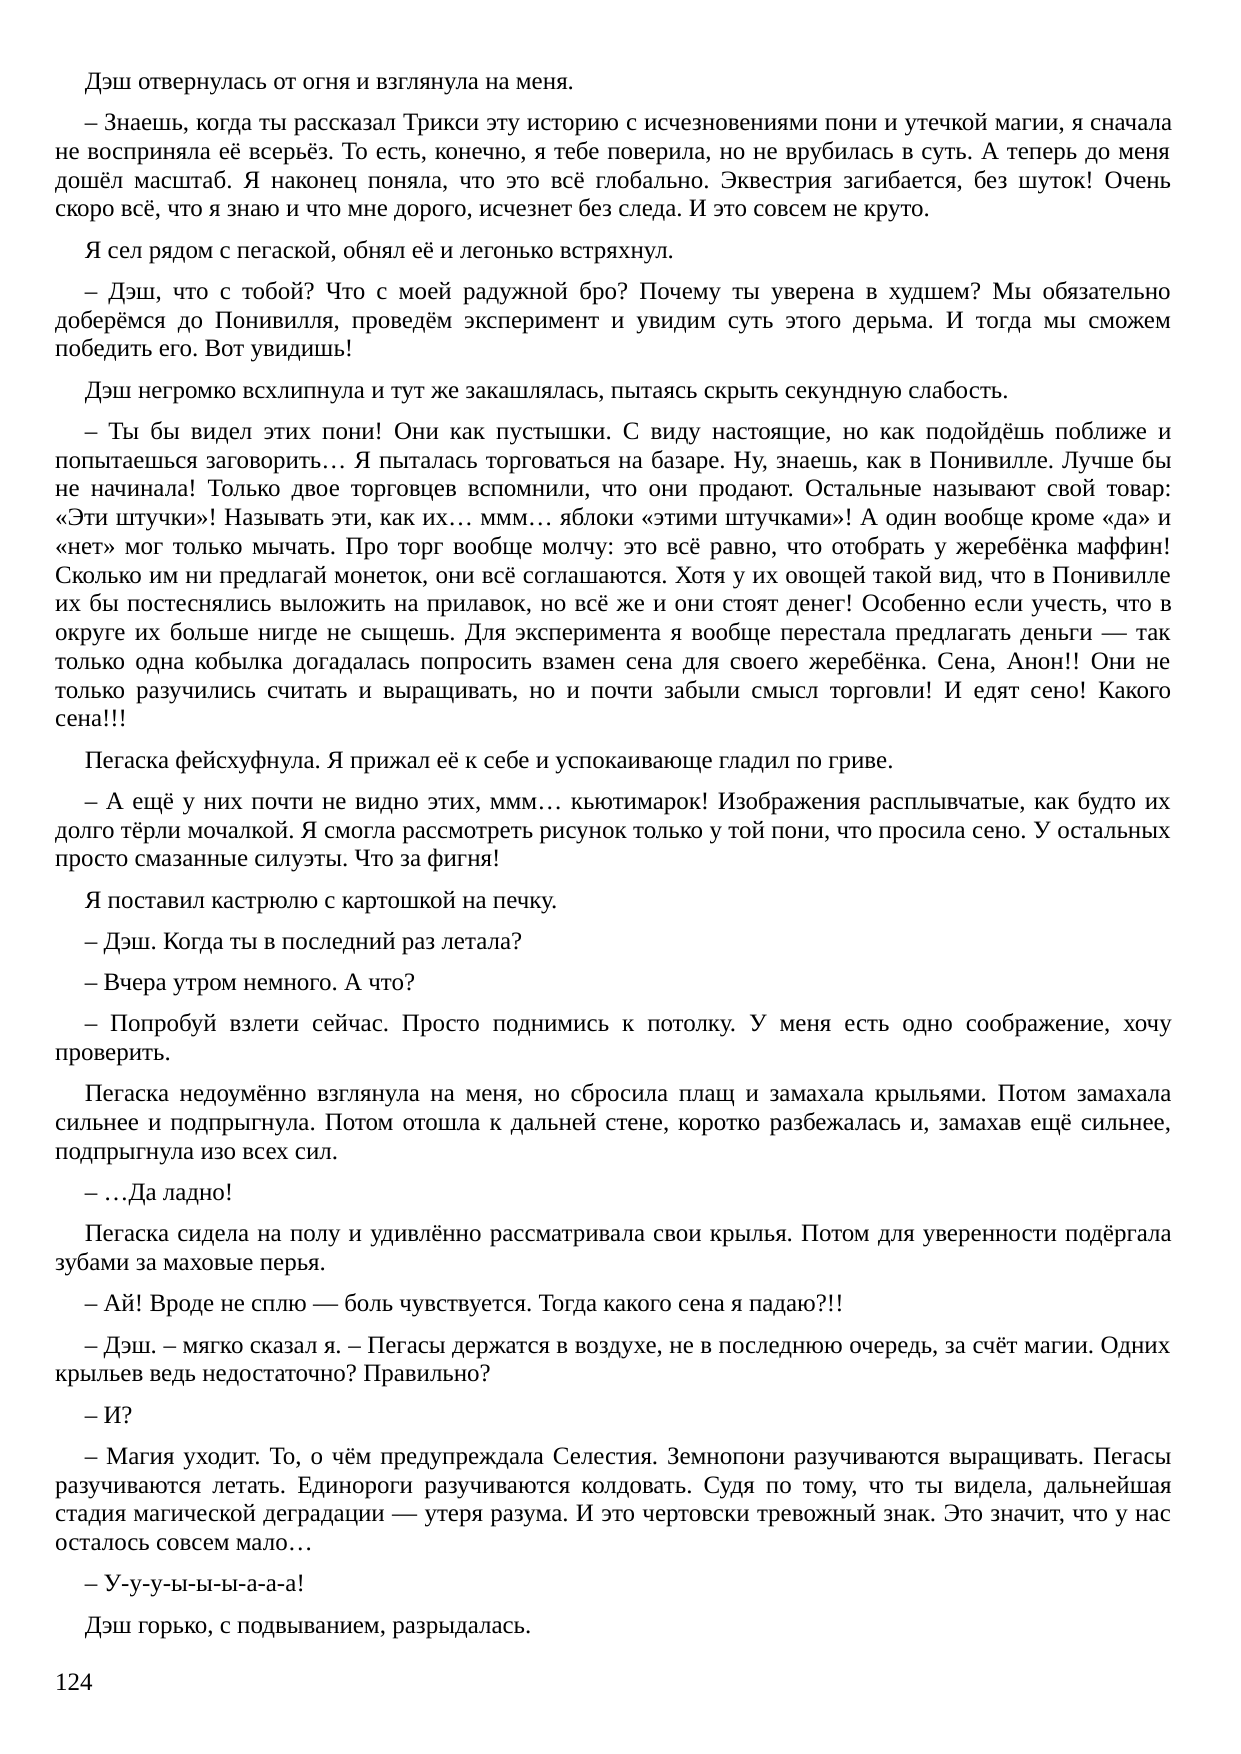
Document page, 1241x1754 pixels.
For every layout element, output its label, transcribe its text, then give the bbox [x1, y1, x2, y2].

text – Дэш, что с тобой? Что с моей радужной бро? Почему ты уверена в худшем? Мы обязательно доберёмся до Понивилля, проведём эксперимент и увидим суть этого дерьма. И тогда мы сможем победить его. Вот увидишь! [55, 276, 1173, 362]
text Пегаска фейсхуфнула. Я прижал её к себе и успокаивающе гладил по гриве. [55, 745, 1173, 773]
text – Дэш. – мягко сказал я. – Пегасы держатся в воздухе, не в последнюю очередь, за счёт магии. Одних крыльев ведь недостаточно? Правильно? [55, 1330, 1173, 1387]
text – И? [55, 1400, 1173, 1428]
text – Вчера утром немного. А что? [55, 967, 1173, 996]
text – …Да ладно! [55, 1177, 1173, 1206]
text Я сел рядом с пегаской, обнял её и легонько встряхнул. [55, 235, 1173, 263]
text Дэш отвернулась от огня и взглянула на меня. [55, 66, 1173, 95]
text – Ты бы видел этих пони! Они как пустышки. С виду настоящие, но как подойдёшь поближе и попытаешься заговорить… Я пыталась торговаться на базаре. Ну, знаешь, как в Понивилле. Лучше бы не начинала! Только двое торговцев вспомнили, что они продают. Остальные называют свой товар: «Эти штучки»! Называть эти, как их… ммм… яблоки «этими штучками»! А один вообще кроме «да» и «нет» мог только мычать. Про торг вообще молчу: это всё равно, что отобрать у жеребёнка маффин! Сколько им ни предлагай монеток, они всё соглашаются. Хотя у их овощей такой вид, что в Понивилле их бы постеснялись выложить на прилавок, но всё же и они стоят денег! Особенно если учесть, что в округе их больше нигде не сыщешь. Для эксперимента я вообще перестала предлагать деньги — так только одна кобылка догадалась попросить взамен сена для своего жеребёнка. Сена, Анон!! Они не только разучились считать и выращивать, но и почти забыли смысл торговли! И едят сено! Какого сена!!! [55, 416, 1173, 732]
text – Знаешь, когда ты рассказал Трикси эту историю с исчезновениями пони и утечкой магии, я сначала не восприняла её всерьёз. То есть, конечно, я тебе поверила, но не врубилась в суть. А теперь до меня дошёл масштаб. Я наконец поняла, что это всё глобально. Эквестрия загибается, без шуток! Очень скоро всё, что я знаю и что мне дорого, исчезнет без следа. И это совсем не круто. [55, 107, 1173, 222]
text Пегаска сидела на полу и удивлённо рассматривала свои крылья. Потом для уверенности подёргала зубами за маховые перья. [55, 1218, 1173, 1276]
text – Попробуй взлети сейчас. Просто поднимись к потолку. У меня есть одно соображение, хочу проверить. [55, 1008, 1173, 1066]
text Дэш негромко всхлипнула и тут же закашлялась, пытаясь скрыть секундную слабость. [55, 375, 1173, 403]
text – Ай! Вроде не сплю — боль чувствуется. Тогда какого сена я падаю?!! [55, 1288, 1173, 1317]
text Я поставил кастрюлю с картошкой на печку. [55, 885, 1173, 913]
text – Магия уходит. То, о чём предупреждала Селестия. Земнопони разучиваются выращивать. Пегасы разучиваются летать. Единороги разучиваются колдовать. Судя по тому, что ты видела, дальнейшая стадия магической деградации — утеря разума. И это чертовски тревожный знак. Это значит, что у нас осталось совсем мало… [55, 1441, 1173, 1556]
text – У-у-у-ы-ы-ы-а-а-а! [55, 1568, 1173, 1597]
text Пегаска недоумённо взглянула на меня, но сбросила плащ и замахала крыльями. Потом замахала сильнее и подпрыгнула. Потом отошла к дальней стене, коротко разбежалась и, замахав ещё сильнее, подпрыгнула изо всех сил. [55, 1078, 1173, 1165]
text – А ещё у них почти не видно этих, ммм… кьютимарок! Изображения расплывчатые, как будто их долго тёрли мочалкой. Я смогла рассмотреть рисунок только у той пони, что просила сено. У остальных просто смазанные силуэты. Что за фигня! [55, 786, 1173, 872]
text Дэш горько, с подвыванием, разрыдалась. [55, 1610, 1173, 1638]
text – Дэш. Когда ты в последний раз летала? [55, 926, 1173, 955]
